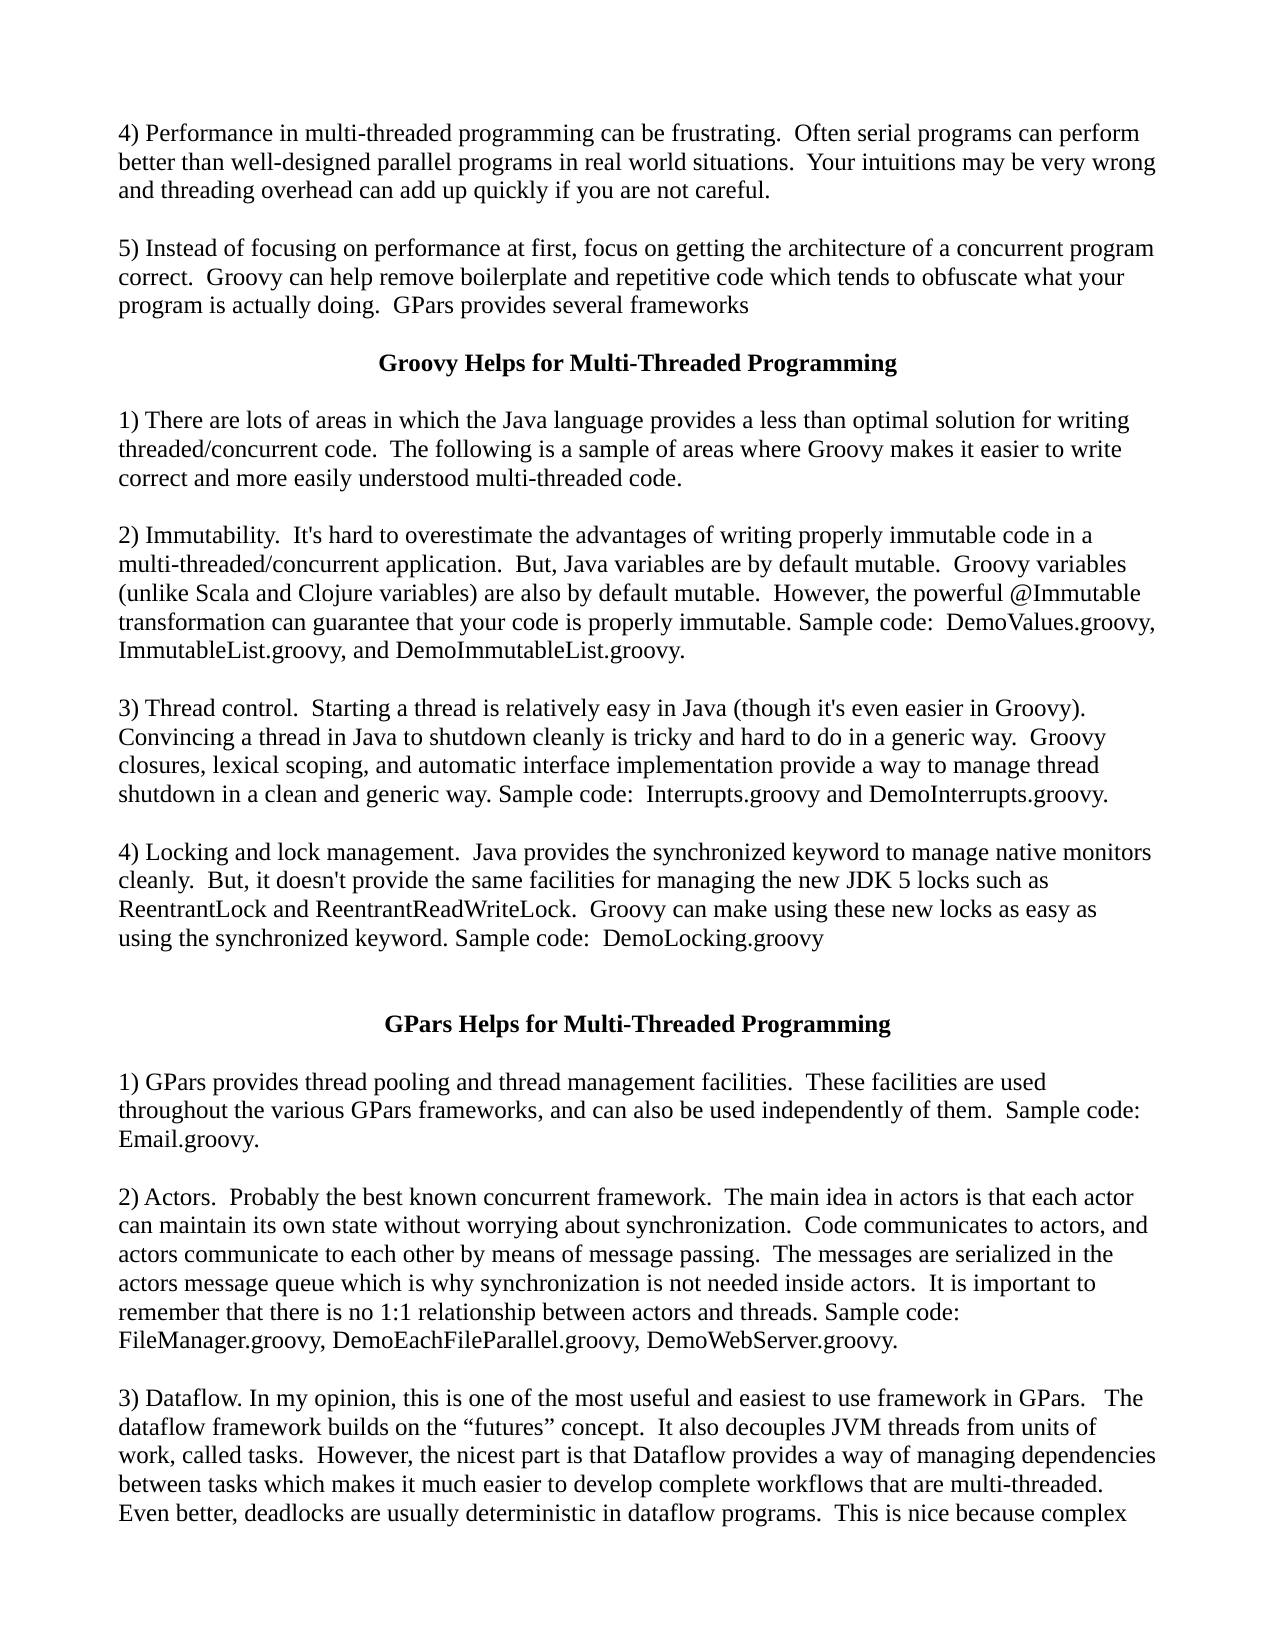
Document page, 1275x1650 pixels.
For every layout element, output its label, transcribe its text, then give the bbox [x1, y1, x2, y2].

text 4) Locking and lock management. Java provides the synchronized keyword to manage native monitors cleanly. But, it doesn't provide the same facilities for managing the new JDK 5 locks such as ReentrantLock and ReentrantReadWriteLock. Groovy can make using these new locks as easy as using the synchronized keyword. Sample code: DemoLocking.groovy [118, 837, 1157, 952]
text 2) Actors. Probably the best known concurrent framework. The main idea in actors is that each actor can maintain its own state without worrying about synchronization. Code communicates to actors, and actors communicate to each other by means of message passing. The messages are serialized in the actors message queue which is why synchronization is not needed inside actors. It is important to remember that there is no 1:1 relationship between actors and threads. Sample code: FileManager.groovy, DemoEachFileParallel.groovy, DemoWebServer.groovy. [118, 1182, 1157, 1354]
text 1) There are lots of areas in which the Java language provides a less than optimal solution for writing threaded/concurrent code. The following is a sample of areas where Groovy makes it easier to write correct and more easily understood multi-threaded code. [118, 406, 1157, 492]
text Groovy Helps for Multi-Threaded Programming [118, 348, 1157, 377]
text 4) Performance in multi-threaded programming can be frustrating. Often serial programs can perform better than well-designed parallel programs in real world situations. Your intuitions may be very wrong and threading overhead can add up quickly if you are not careful. [118, 118, 1157, 204]
text 3) Thread control. Starting a thread is relatively easy in Java (though it's even easier in Groovy). Convincing a thread in Java to shutdown cleanly is tricky and hard to do in a generic way. Groovy closures, lexical scoping, and automatic interface implementation provide a way to manage thread shutdown in a clean and generic way. Sample code: Interrupts.groovy and DemoInterrupts.groovy. [118, 693, 1157, 808]
text GPars Helps for Multi-Threaded Programming [118, 1009, 1157, 1038]
text 2) Immutability. It's hard to overestimate the advantages of writing properly immutable code in a multi-threaded/concurrent application. But, Java variables are by default mutable. Groovy variables (unlike Scala and Clojure variables) are also by default mutable. However, the powerful @Immutable transformation can guarantee that your code is properly immutable. Sample code: DemoValues.groovy, ImmutableList.groovy, and DemoImmutableList.groovy. [118, 521, 1157, 664]
text 1) GPars provides thread pooling and thread management facilities. These facilities are used throughout the various GPars frameworks, and can also be used independently of them. Sample code: Email.groovy. [118, 1067, 1157, 1153]
text 5) Instead of focusing on performance at first, focus on getting the architecture of a concurrent program correct. Groovy can help remove boilerplate and repetitive code which tends to obfuscate what your program is actually doing. GPars provides several frameworks [118, 233, 1157, 319]
text 3) Dataflow. In my opinion, this is one of the most useful and easiest to use framework in GPars. The dataflow framework builds on the “futures” concept. It also decouples JVM threads from units of work, called tasks. However, the nicest part is that Dataflow provides a way of managing dependencies between tasks which makes it much easier to develop complete workflows that are multi-threaded. Even better, deadlocks are usually deterministic in dataflow programs. This is nice because complex [118, 1383, 1157, 1527]
